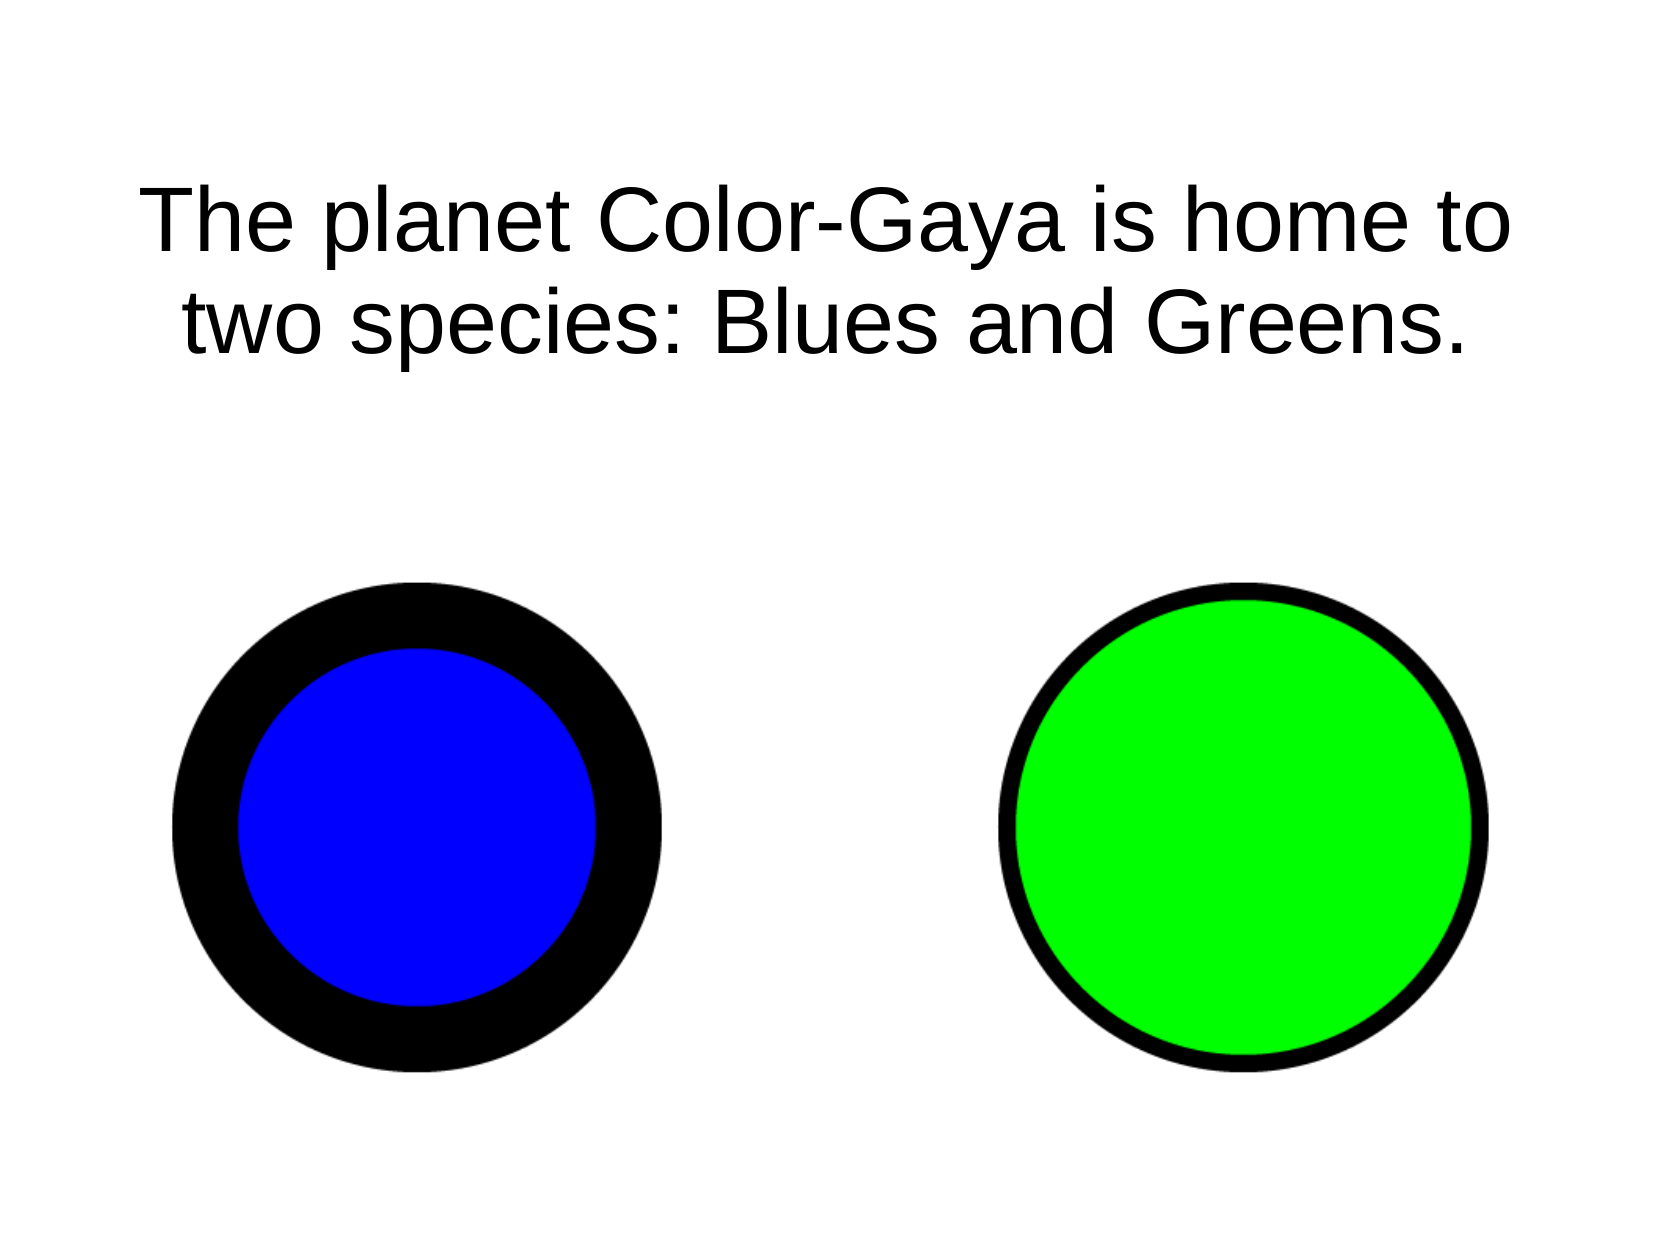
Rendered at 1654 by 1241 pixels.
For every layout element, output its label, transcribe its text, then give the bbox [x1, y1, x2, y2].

title The planet Color-Gaya is home to two species: Blues and Greens. [82, 167, 1571, 375]
picture [135, 547, 698, 1111]
picture [961, 547, 1525, 1111]
